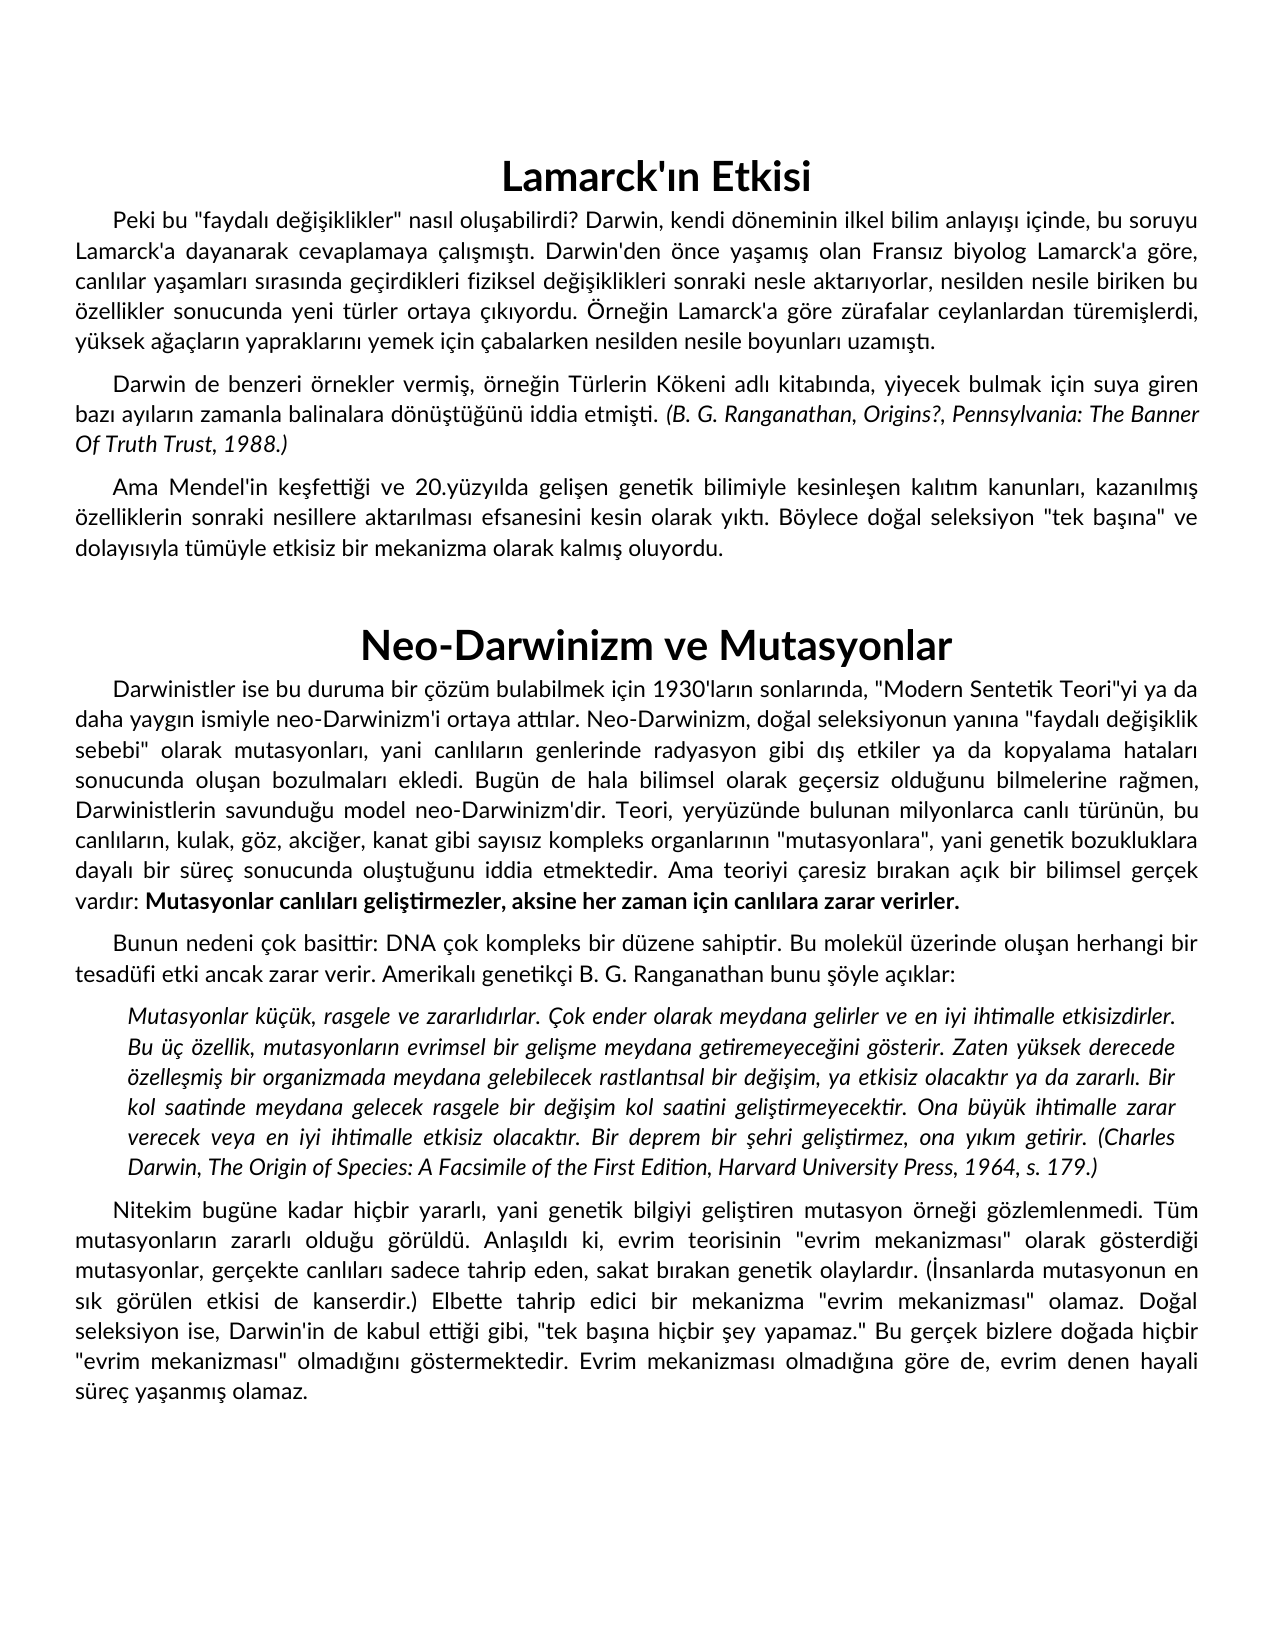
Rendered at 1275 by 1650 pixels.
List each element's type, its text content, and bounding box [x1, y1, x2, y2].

subtitle Neo-Darwinizm ve Mutasyonlar [112, 619, 1200, 669]
text Nitekim bugüne kadar hiçbir yararlı, yani genetik bilgiyi geliştiren mutasyon örneği gözlemlenmedi. Tüm mutasyonların zararlı olduğu görüldü. Anlaşıldı ki, evrim teorisinin "evrim mekanizması" olarak gösterdiği mutasyonlar, gerçekte canlıları sadece tahrip eden, sakat bırakan genetik olaylardır. (İnsanlarda mutasyonun en sık görülen etkisi de kanserdir.) Elbette tahrip edici bir mekanizma "evrim mekanizması" olamaz. Doğal seleksiyon ise, Darwin'in de kabul ettiği gibi, "tek başına hiçbir şey yapamaz." Bu gerçek bizlere doğada hiçbir "evrim mekanizması" olmadığını göstermektedir. Evrim mekanizması olmadığına göre de, evrim denen hayali süreç yaşanmış olamaz. [75, 1196, 1200, 1404]
text Ama Mendel'in keşfettiği ve 20.yüzyılda gelişen genetik bilimiyle kesinleşen kalıtım kanunları, kazanılmış özelliklerin sonraki nesillere aktarılması efsanesini kesin olarak yıktı. Böylece doğal seleksiyon "tek başına" ve dolayısıyla tümüyle etkisiz bir mekanizma olarak kalmış oluyordu. [75, 473, 1200, 561]
text Darwinistler ise bu duruma bir çözüm bulabilmek için 1930'ların sonlarında, "Modern Sentetik Teori"yi ya da daha yaygın ismiyle neo-Darwinizm'i ortaya attılar. Neo-Darwinizm, doğal seleksiyonun yanına "faydalı değişiklik sebebi" olarak mutasyonları, yani canlıların genlerinde radyasyon gibi dış etkiler ya da kopyalama hataları sonucunda oluşan bozulmaları ekledi. Bugün de hala bilimsel olarak geçersiz olduğunu bilmelerine rağmen, Darwinistlerin savunduğu model neo-Darwinizm'dir. Teori, yeryüzünde bulunan milyonlarca canlı türünün, bu canlıların, kulak, göz, akciğer, kanat gibi sayısız kompleks organlarının "mutasyonlara", yani genetik bozukluklara dayalı bir süreç sonucunda oluştuğunu iddia etmektedir. Ama teoriyi çaresiz bırakan açık bir bilimsel gerçek vardır: Mutasyonlar canlıları geliştirmezler, aksine her zaman için canlılara zarar verirler. [75, 675, 1200, 914]
text Darwin de benzeri örnekler vermiş, örneğin Türlerin Kökeni adlı kitabında, yiyecek bulmak için suya giren bazı ayıların zamanla balinalara dönüştüğünü iddia etmişti. (B. G. Ranganathan, Origins?, Pennsylvania: The Banner Of Truth Trust, 1988.) [75, 370, 1200, 458]
text Peki bu "faydalı değişiklikler" nasıl oluşabilirdi? Darwin, kendi döneminin ilkel bilim anlayışı içinde, bu soruyu Lamarck'a dayanarak cevaplamaya çalışmıştı. Darwin'den önce yaşamış olan Fransız biyolog Lamarck'a göre, canlılar yaşamları sırasında geçirdikleri fiziksel değişiklikleri sonraki nesle aktarıyorlar, nesilden nesile biriken bu özellikler sonucunda yeni türler ortaya çıkıyordu. Örneğin Lamarck'a göre zürafalar ceylanlardan türemişlerdi, yüksek ağaçların yapraklarını yemek için çabalarken nesilden nesile boyunları uzamıştı. [75, 206, 1200, 354]
subtitle Lamarck'ın Etkisi [112, 150, 1200, 200]
text Mutasyonlar küçük, rasgele ve zararlıdırlar. Çok ender olarak meydana gelirler ve en iyi ihtimalle etkisizdirler. Bu üç özellik, mutasyonların evrimsel bir gelişme meydana getiremeyeceğini gösterir. Zaten yüksek derecede özelleşmiş bir organizmada meydana gelebilecek rastlantısal bir değişim, ya etkisiz olacaktır ya da zararlı. Bir kol saatinde meydana gelecek rasgele bir değişim kol saatini geliştirmeyecektir. Ona büyük ihtimalle zarar verecek veya en iyi ihtimalle etkisiz olacaktır. Bir deprem bir şehri geliştirmez, ona yıkım getirir. (Charles Darwin, The Origin of Species: A Facsimile of the First Edition, Harvard University Press, 1964, s. 179.) [127, 1002, 1177, 1181]
text Bunun nedeni çok basittir: DNA çok kompleks bir düzene sahiptir. Bu molekül üzerinde oluşan herhangi bir tesadüfi etki ancak zarar verir. Amerikalı genetikçi B. G. Ranganathan bunu şöyle açıklar: [75, 929, 1200, 987]
